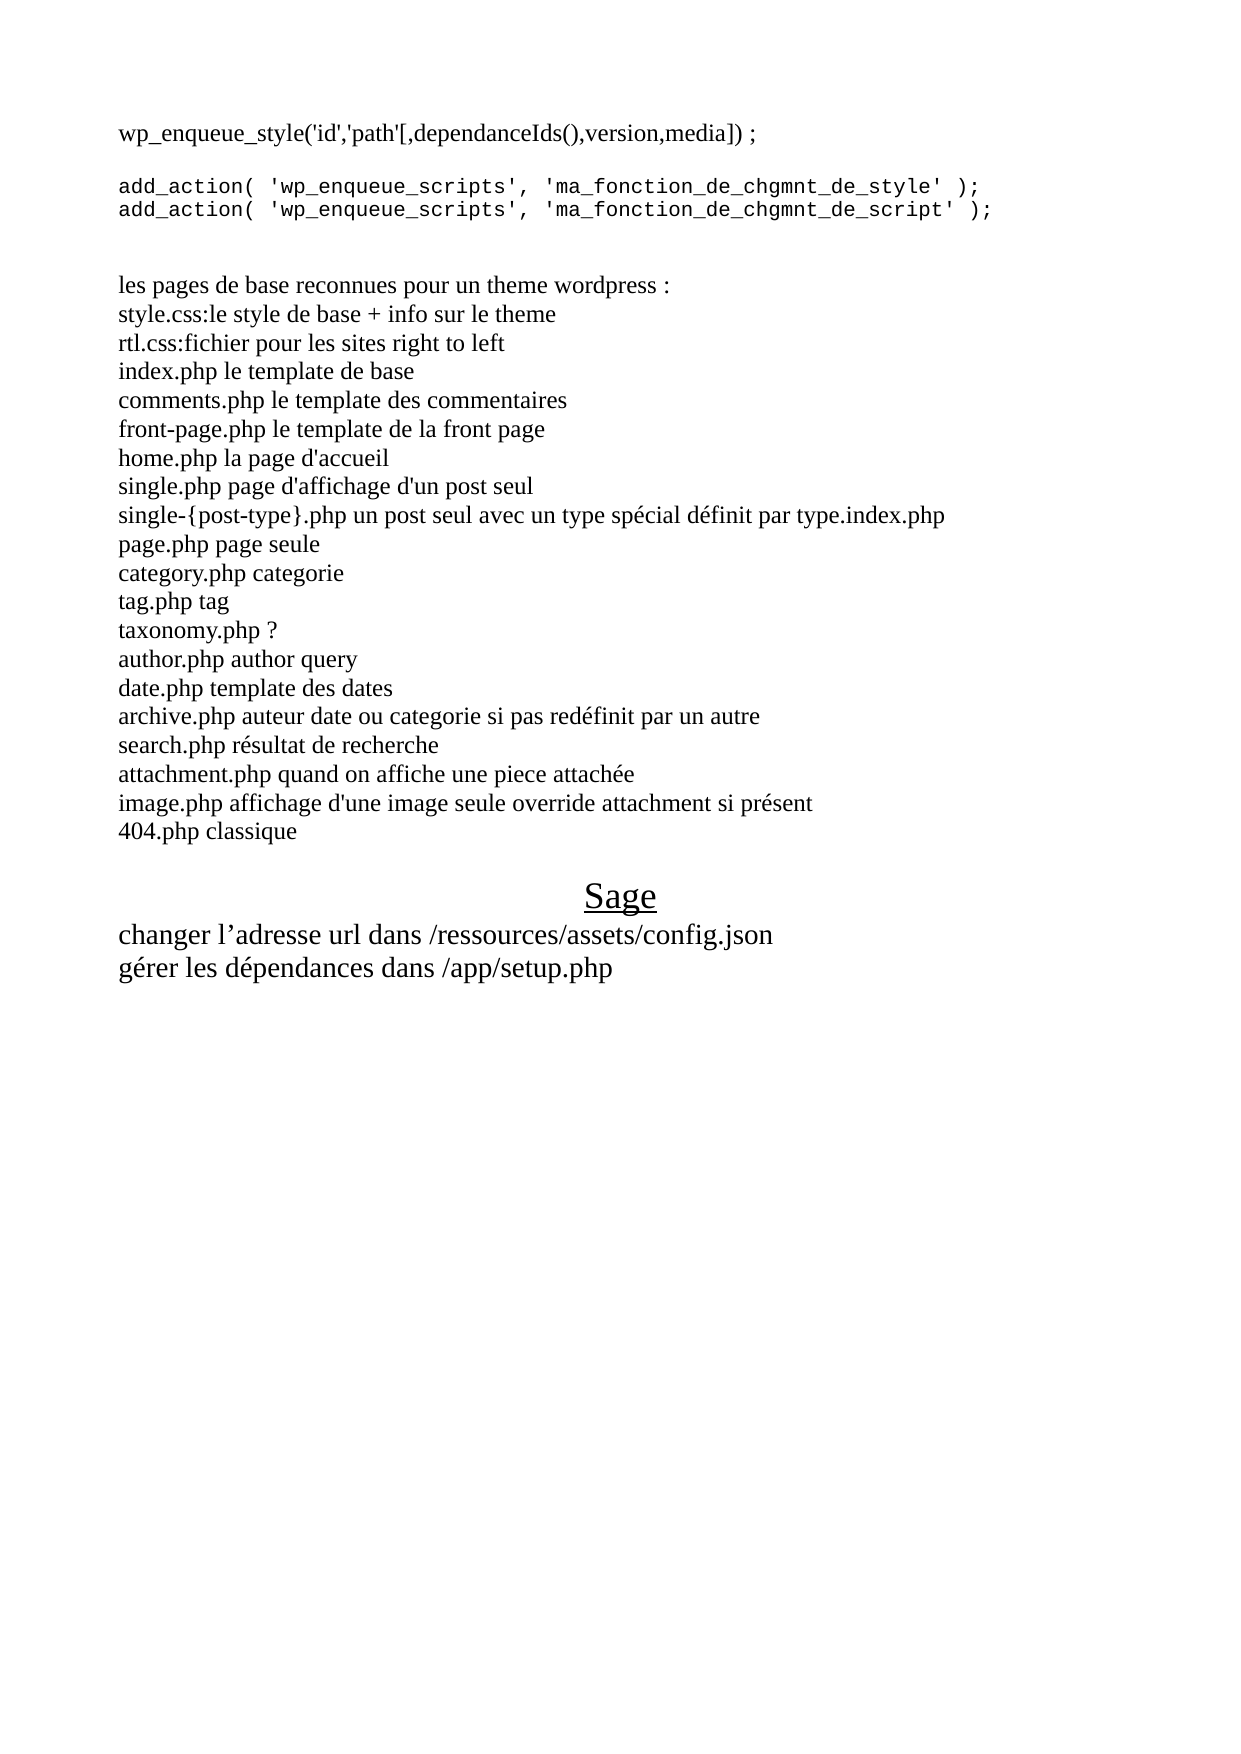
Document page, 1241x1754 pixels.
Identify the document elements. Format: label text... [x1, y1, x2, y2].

subtitle category.php categorie [118, 558, 1122, 586]
subtitle page.php page seule [118, 529, 1122, 558]
subtitle front-page.php le template de la front page [118, 414, 1122, 443]
subtitle index.php le template de base [118, 356, 1122, 385]
subtitle attachment.php quand on affiche une piece attachée [118, 759, 1122, 788]
subtitle single.php page d'affichage d'un post seul [118, 471, 1122, 500]
text les pages de base reconnues pour un theme wordpress : [118, 270, 1122, 299]
text gérer les dépendances dans /app/setup.php [118, 951, 1122, 984]
subtitle date.php template des dates [118, 673, 1122, 701]
text wp_enqueue_style('id','path'[,dependanceIds(),version,media]) ; [118, 118, 1122, 147]
subtitle comments.php le template des commentaires [118, 385, 1122, 414]
subtitle single-{post-type}.php un post seul avec un type spécial définit par type.index.php [118, 500, 1122, 529]
subtitle home.php la page d'accueil [118, 443, 1122, 471]
subtitle tag.php tag [118, 586, 1122, 615]
subtitle taxonomy.php ? [118, 615, 1122, 644]
subtitle 404.php classique [118, 816, 1122, 845]
subtitle search.php résultat de recherche [118, 730, 1122, 759]
text Sage [118, 874, 1122, 917]
subtitle rtl.css:fichier pour les sites right to left [118, 328, 1122, 356]
subtitle image.php affichage d'une image seule override attachment si présent [118, 788, 1122, 816]
subtitle archive.php auteur date ou categorie si pas redéfinit par un autre [118, 701, 1122, 730]
subtitle author.php author query [118, 644, 1122, 673]
text add_action( 'wp_enqueue_scripts', 'ma_fonction_de_chgmnt_de_script' ); [118, 199, 1122, 223]
subtitle style.css:le style de base + info sur le theme [118, 299, 1122, 328]
text add_action( 'wp_enqueue_scripts', 'ma_fonction_de_chgmnt_de_style' ); [118, 176, 1122, 199]
text changer l’adresse url dans /ressources/assets/config.json [118, 917, 1122, 951]
